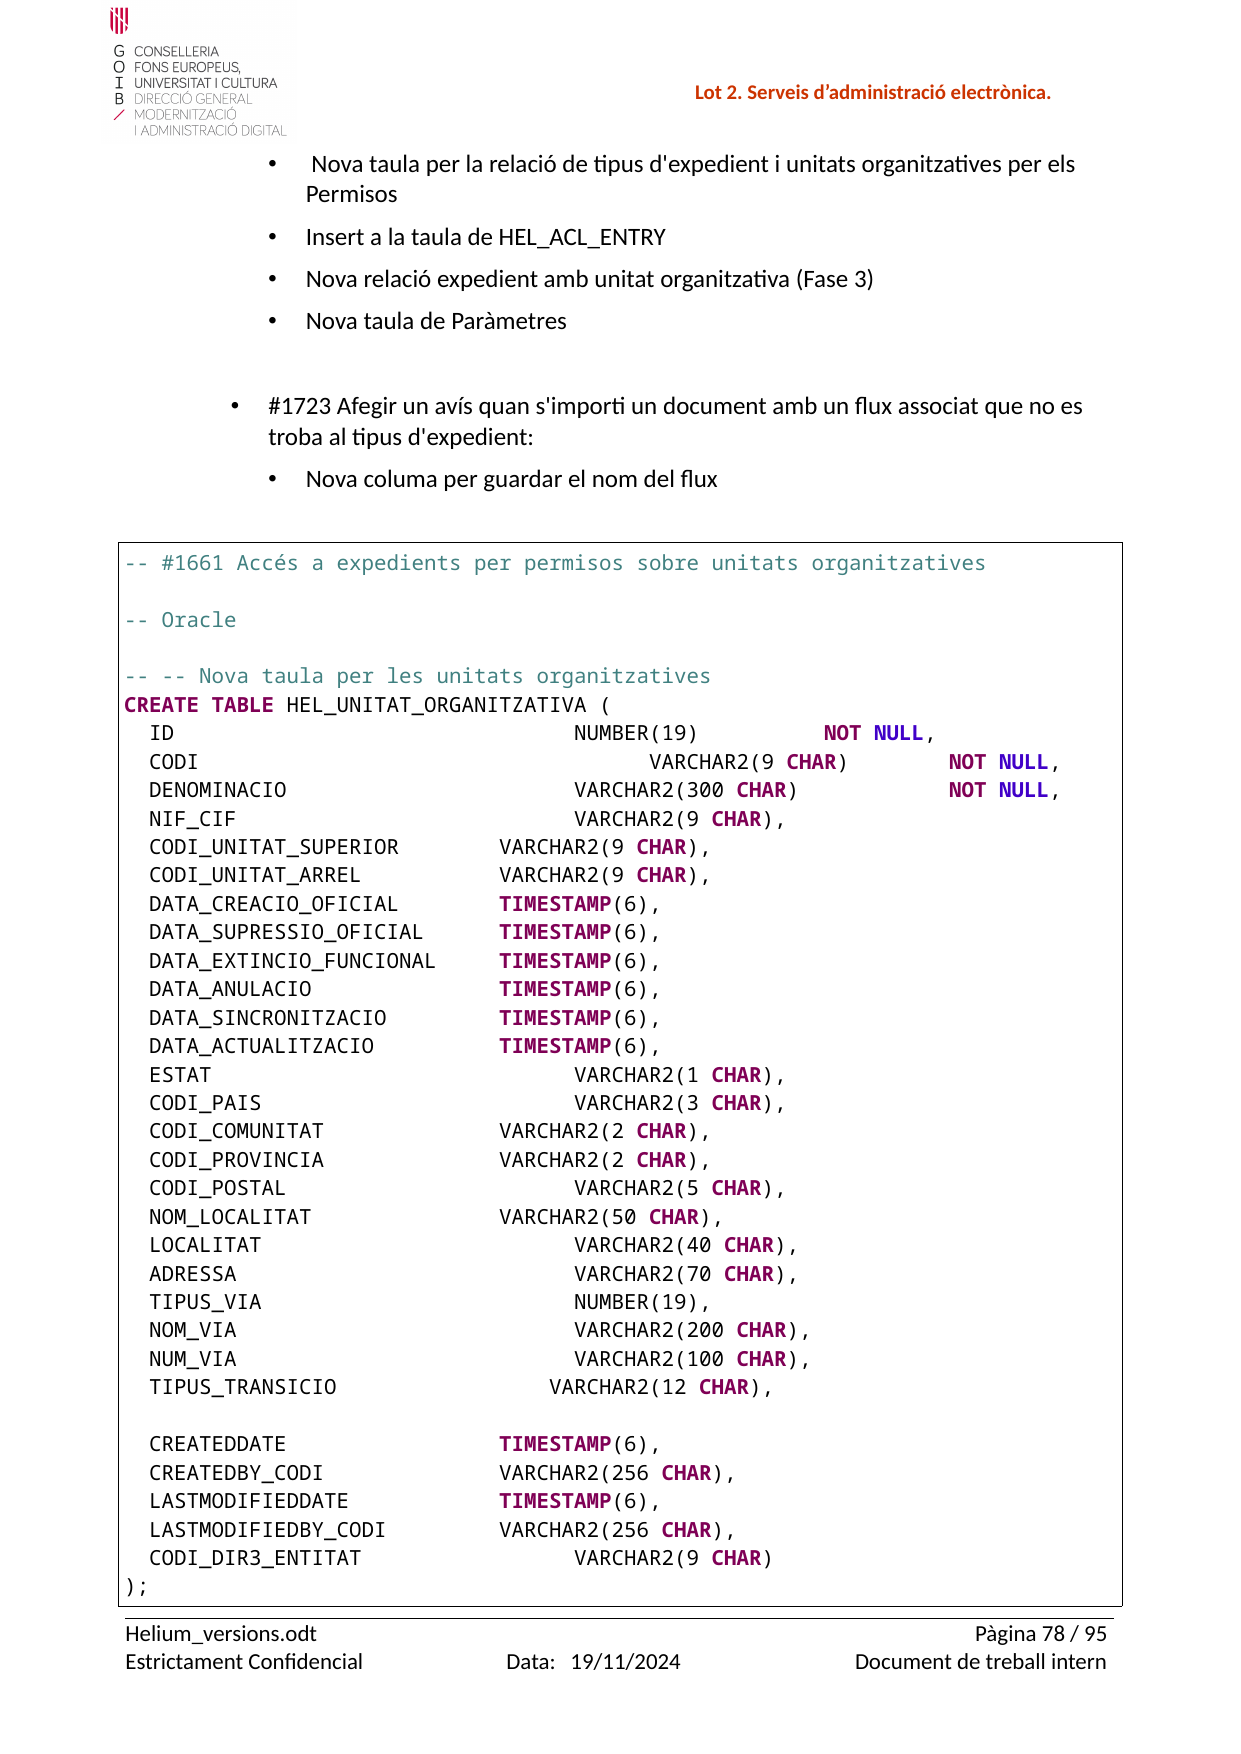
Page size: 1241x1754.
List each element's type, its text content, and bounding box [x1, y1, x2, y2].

table_header -- #1661 Accés a expedients per permisos sobre unitats organitzatives -- Oracle -- -- Nova taula per les unitats organitzatives CREATE TABLE HEL_UNITAT_ORGANITZATIVA ( ID NUMBER(19) NOT NULL, CODI VARCHAR2(9 CHAR) NOT NULL, DENOMINACIO VARCHAR2(300 CHAR) NOT NULL, NIF_CIF VARCHAR2(9 CHAR), CODI_UNITAT_SUPERIOR VARCHAR2(9 CHAR), CODI_UNITAT_ARREL VARCHAR2(9 CHAR), DATA_CREACIO_OFICIAL TIMESTAMP(6), DATA_SUPRESSIO_OFICIAL TIMESTAMP(6), DATA_EXTINCIO_FUNCIONAL TIMESTAMP(6), DATA_ANULACIO TIMESTAMP(6), DATA_SINCRONITZACIO TIMESTAMP(6), DATA_ACTUALITZACIO TIMESTAMP(6), ESTAT VARCHAR2(1 CHAR), CODI_PAIS VARCHAR2(3 CHAR), CODI_COMUNITAT VARCHAR2(2 CHAR), CODI_PROVINCIA VARCHAR2(2 CHAR), CODI_POSTAL VARCHAR2(5 CHAR), NOM_LOCALITAT VARCHAR2(50 CHAR), LOCALITAT VARCHAR2(40 CHAR), ADRESSA VARCHAR2(70 CHAR), TIPUS_VIA NUMBER(19), NOM_VIA VARCHAR2(200 CHAR), NUM_VIA VARCHAR2(100 CHAR), TIPUS_TRANSICIO VARCHAR2(12 CHAR), CREATEDDATE TIMESTAMP(6), CREATEDBY_CODI VARCHAR2(256 CHAR), LASTMODIFIEDDATE TIMESTAMP(6), LASTMODIFIEDBY_CODI VARCHAR2(256 CHAR), CODI_DIR3_ENTITAT VARCHAR2(9 CHAR) ); [119, 543, 1122, 1606]
list Nova columa per guardar el nom del flux [268, 463, 1122, 494]
list Nova taula de Paràmetres [268, 305, 1122, 336]
picture [100, 0, 297, 144]
list Insert a la taula de HEL_ACL_ENTRY [268, 221, 1122, 251]
list Nova relació expedient amb unitat organitzativa (Fase 3) [268, 263, 1122, 293]
list #1723 Afegir un avís quan s'importi un document amb un flux associat que no es troba al tipus d'expedient: [231, 390, 1122, 451]
list Nova taula per la relació de tipus d'expedient i unitats organitzatives per els Permisos [268, 148, 1122, 209]
